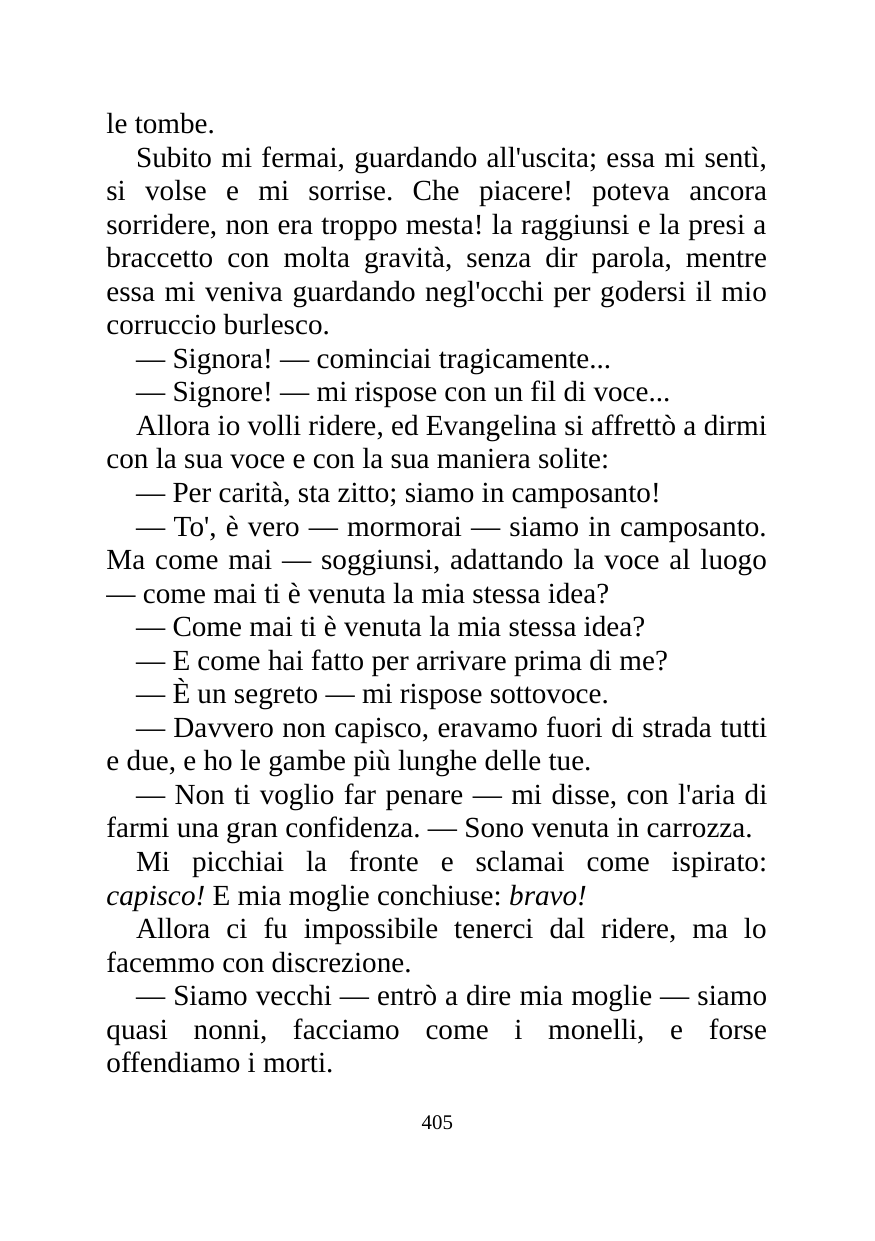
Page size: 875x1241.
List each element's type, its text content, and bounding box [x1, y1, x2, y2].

text le tombe. [106, 106, 768, 140]
text — Per carità, sta zitto; siamo in camposanto! [106, 475, 768, 509]
text — Non ti voglio far penare — mi disse, con l'aria di farmi una gran confidenza. — Sono venuta in carrozza. [106, 777, 768, 844]
text — Come mai ti è venuta la mia stessa idea? [106, 609, 768, 643]
text — Signora! — cominciai tragicamente... [106, 341, 768, 374]
text Subito mi fermai, guardando all'uscita; essa mi sentì, si volse e mi sorrise. Che piacere! poteva ancora sorridere, non era troppo mesta! la raggiunsi e la presi a braccetto con molta gravità, senza dir parola, mentre essa mi veniva guardando negl'occhi per godersi il mio corruccio burlesco. [106, 140, 768, 341]
text Mi picchiai la fronte e sclamai come ispirato: capisco! E mia moglie conchiuse: bravo! [106, 844, 768, 911]
text Allora io volli ridere, ed Evangelina si affrettò a dirmi con la sua voce e con la sua maniera solite: [106, 408, 768, 475]
text — Davvero non capisco, eravamo fuori di strada tutti e due, e ho le gambe più lunghe delle tue. [106, 710, 768, 777]
text — To', è vero — mormorai — siamo in camposanto. Ma come mai — soggiunsi, adattando la voce al luogo — come mai ti è venuta la mia stessa idea? [106, 509, 768, 609]
text — È un segreto — mi rispose sottovoce. [106, 676, 768, 710]
text — Siamo vecchi — entrò a dire mia moglie — siamo quasi nonni, facciamo come i monelli, e forse offendiamo i morti. [106, 978, 768, 1079]
text — E come hai fatto per arrivare prima di me? [106, 643, 768, 676]
text Allora ci fu impossibile tenerci dal ridere, ma lo facemmo con discrezione. [106, 911, 768, 978]
text — Signore! — mi rispose con un fil di voce... [106, 374, 768, 408]
